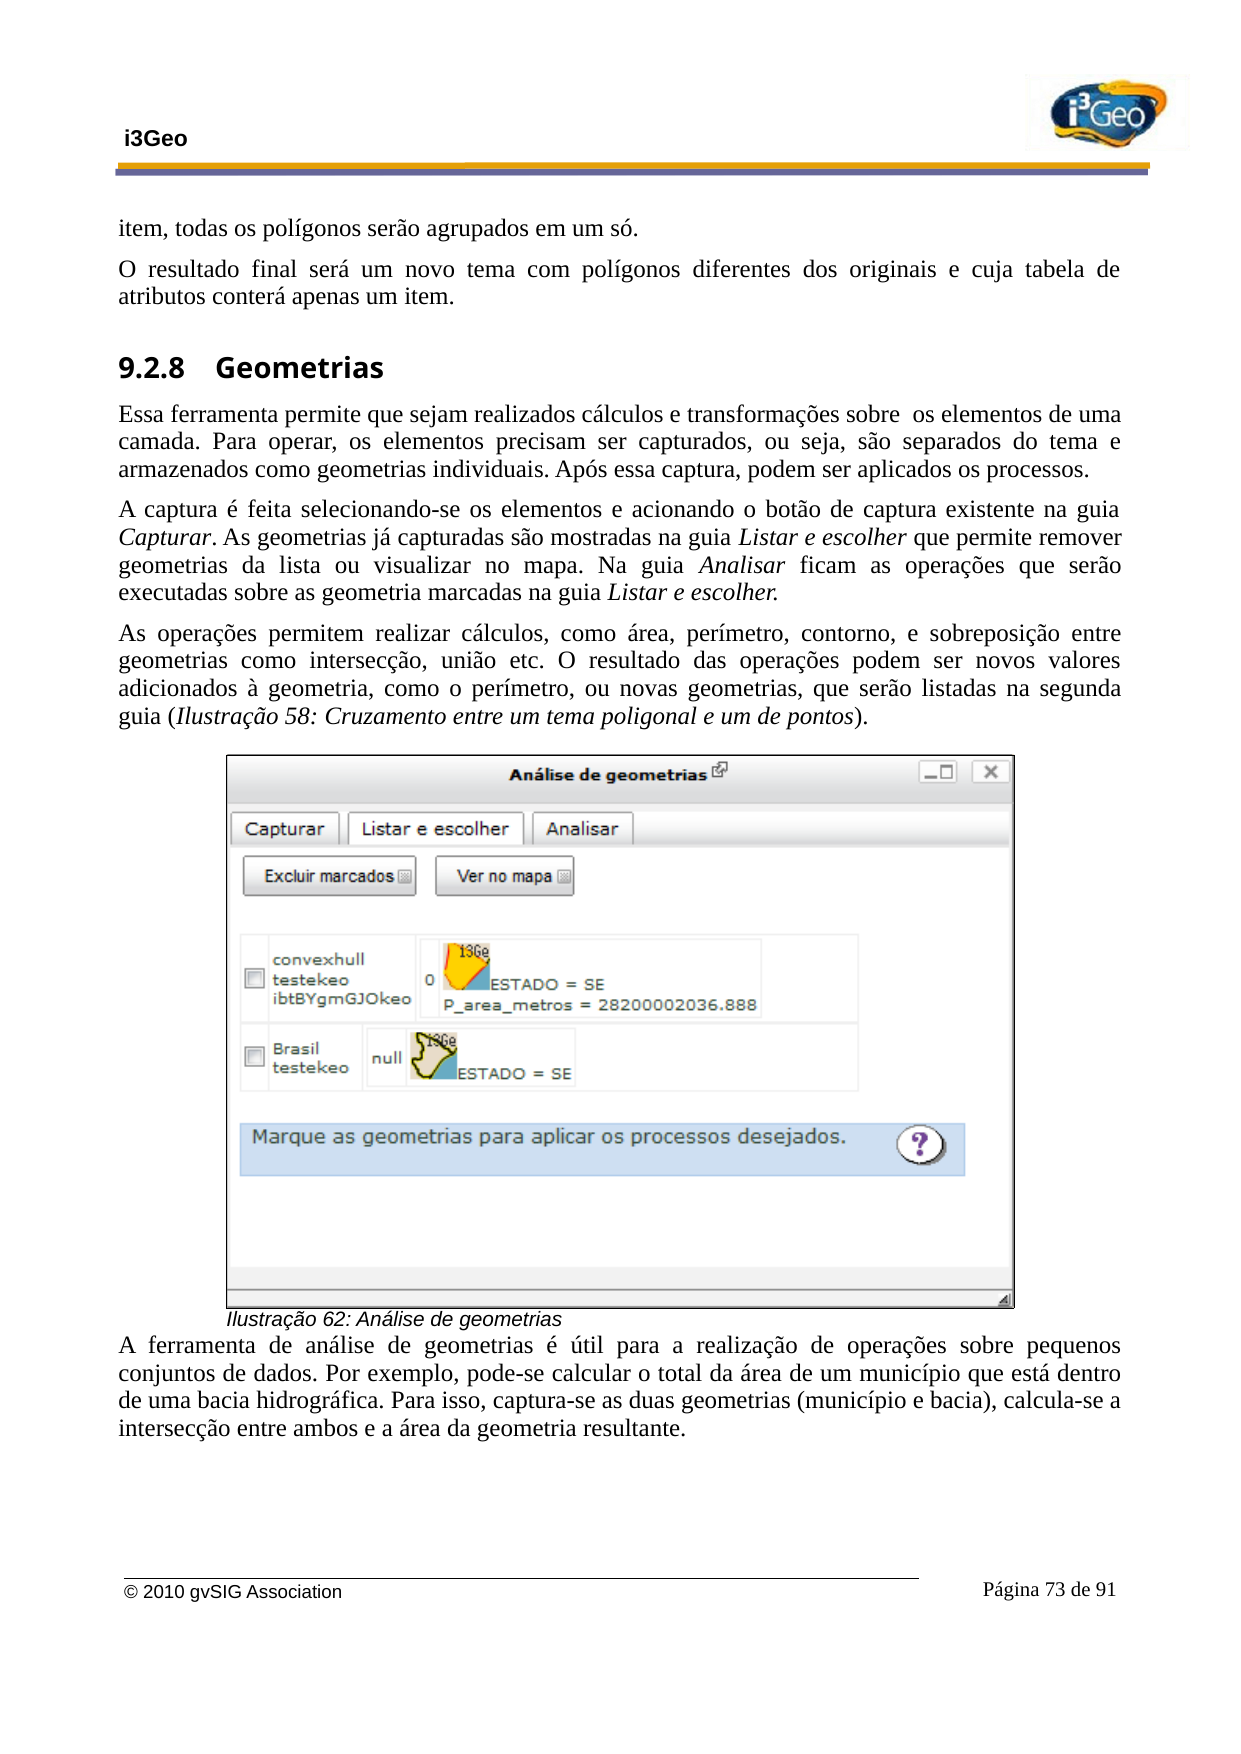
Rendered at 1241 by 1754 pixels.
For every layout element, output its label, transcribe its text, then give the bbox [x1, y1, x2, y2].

text Ilustração 62: Análise de geometrias [226, 1309, 1014, 1331]
picture [227, 756, 1014, 1308]
text O resultado final será um novo tema com polígonos diferentes dos originais e cuja tabela de atributos conterá apenas um item. [118, 255, 1122, 310]
text Essa ferramenta permite que sejam realizados cálculos e transformações sobre os elementos de uma camada. Para operar, os elementos precisam ser capturados, ou seja, são separados do tema e armazenados como geometrias individuais. Após essa captura, podem ser aplicados os processos. [118, 400, 1122, 483]
text A ferramenta de análise de geometrias é útil para a realização de operações sobre pequenos conjuntos de dados. Por exemplo, pode-se calcular o total da área de um município que está dentro de uma bacia hidrográfica. Para isso, captura-se as duas geometrias (município e bacia), calcula-se a intersecção entre ambos e a área da geometria resultante. [118, 742, 1122, 1442]
text A captura é feita selecionando-se os elementos e acionando o botão de captura existente na guia Capturar. As geometrias já capturadas são mostradas na guia Listar e escolher que permite remover geometrias da lista ou visualizar no mapa. Na guia Analisar ficam as operações que serão executadas sobre as geometria marcadas na guia Listar e escolher. [118, 495, 1122, 606]
subtitle Geometrias [118, 348, 1122, 387]
text As operações permitem realizar cálculos, como área, perímetro, contorno, e sobreposição entre geometrias como intersecção, união etc. O resultado das operações podem ser novos valores adicionados à geometria, como o perímetro, ou novas geometrias, que serão listadas na segunda guia (Ilustração 58: Cruzamento entre um tema poligonal e um de pontos). [118, 619, 1122, 729]
text item, todas os polígonos serão agrupados em um só. [118, 214, 1122, 242]
picture [1025, 74, 1191, 151]
